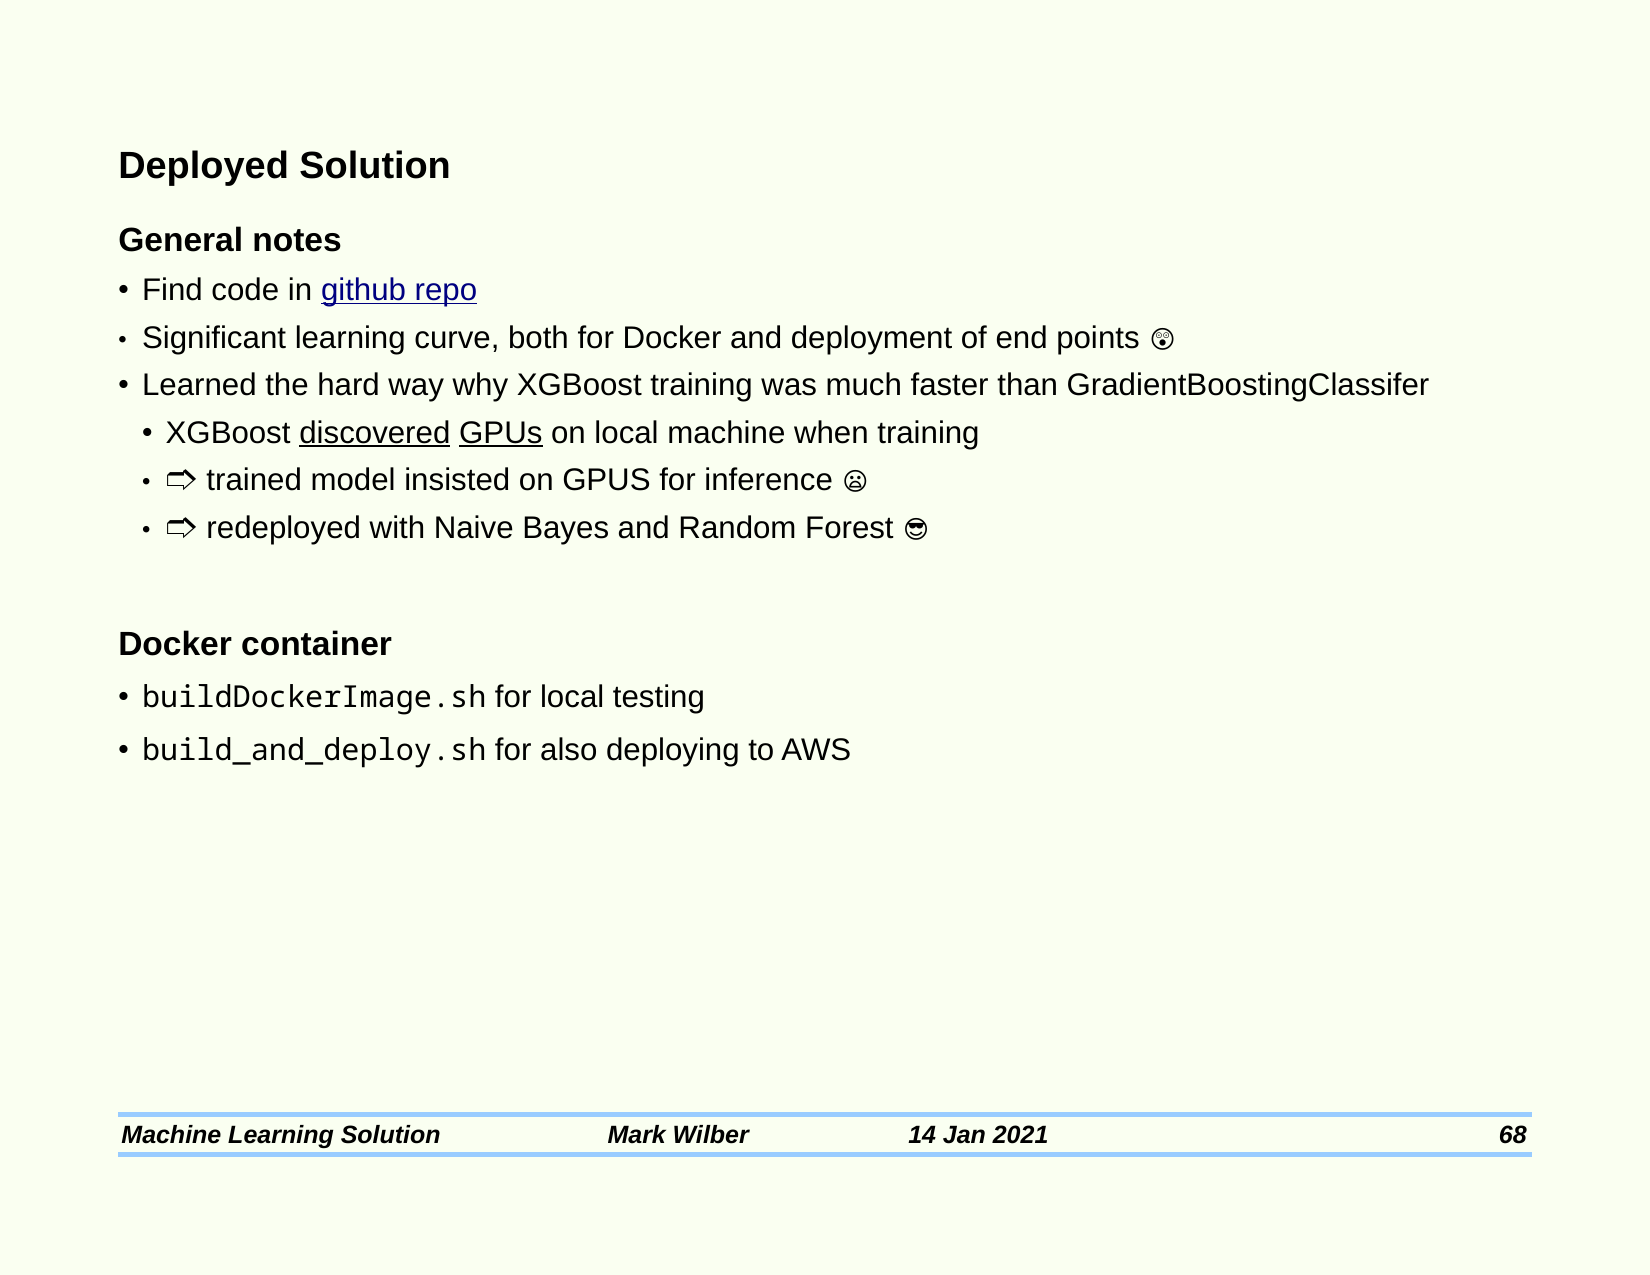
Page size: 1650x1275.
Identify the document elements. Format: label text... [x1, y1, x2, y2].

list XGBoost discovered GPUs on local machine when training [142, 414, 1532, 450]
list Significant learning curve, both for Docker and deployment of end points 😲 [118, 319, 1532, 355]
list 🢣 redeployed with Naive Bayes and Random Forest 😎 [142, 509, 1532, 544]
subtitle Docker container [118, 624, 1532, 663]
list build_and_deploy.sh for also deploying to AWS [118, 728, 1532, 770]
list buildDockerImage.sh for local testing [118, 675, 1532, 716]
list 🢣 trained model insisted on GPUS for inference 😦 [142, 461, 1532, 497]
subtitle Deployed Solution [118, 143, 1532, 187]
list Learned the hard way why XGBoost training was much faster than GradientBoostingClassifer [118, 366, 1532, 402]
list Find code in github repo [118, 271, 1532, 307]
subtitle General notes [118, 220, 1532, 259]
